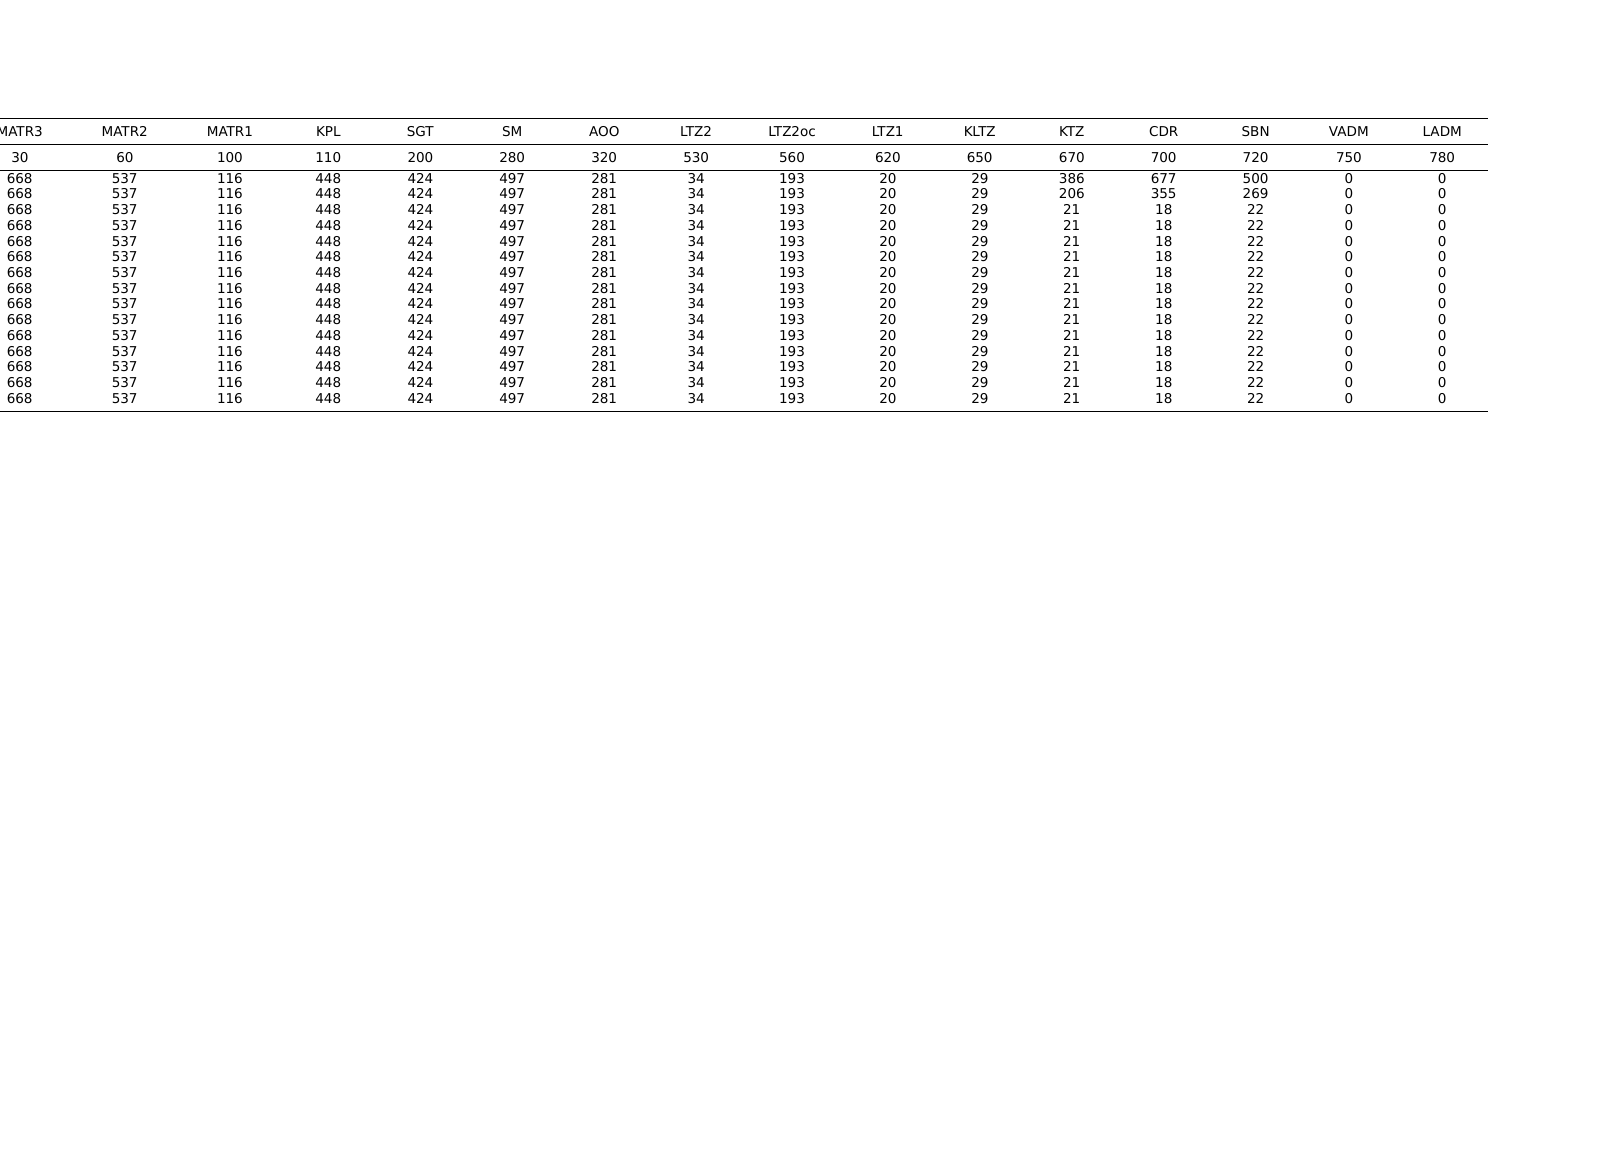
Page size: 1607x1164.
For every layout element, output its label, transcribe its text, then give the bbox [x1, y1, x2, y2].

table_cell 193 [742, 312, 842, 328]
table_cell 21 [1026, 359, 1117, 375]
table_cell 34 [650, 359, 742, 375]
table_cell 281 [558, 265, 650, 281]
table_cell 22 [1209, 233, 1301, 249]
table_cell 193 [742, 233, 842, 249]
table_cell 21 [1026, 328, 1117, 343]
table_cell 448 [282, 281, 374, 296]
table_cell 0 [1396, 344, 1488, 359]
table_cell 424 [374, 344, 466, 359]
table_cell 110 [282, 145, 374, 170]
table_cell 269 [1209, 186, 1301, 202]
table_cell 448 [282, 391, 374, 411]
table_cell 34 [650, 171, 742, 186]
table_cell 21 [1026, 233, 1117, 249]
table_cell 21 [1026, 312, 1117, 328]
table_cell 29 [934, 328, 1026, 343]
table_cell 0 [1301, 312, 1396, 328]
table_cell 206 [1026, 186, 1117, 202]
table_cell 497 [466, 186, 558, 202]
table_cell 448 [282, 344, 374, 359]
table_cell 537 [72, 281, 177, 296]
table_cell 668 [0, 171, 72, 186]
table_cell 29 [934, 265, 1026, 281]
table_cell 281 [558, 249, 650, 265]
table_cell 281 [558, 171, 650, 186]
table_cell 537 [72, 328, 177, 343]
table_cell 20 [842, 202, 933, 218]
table_cell 20 [842, 312, 933, 328]
table_cell 670 [1026, 145, 1117, 170]
table_cell 20 [842, 328, 933, 343]
table_cell 22 [1209, 281, 1301, 296]
table_cell 424 [374, 391, 466, 411]
table_cell 497 [466, 265, 558, 281]
table_cell 18 [1118, 281, 1209, 296]
table_cell 116 [177, 186, 282, 202]
table_cell 424 [374, 186, 466, 202]
table_cell 22 [1209, 391, 1301, 411]
table_cell 0 [1396, 312, 1488, 328]
table_cell 20 [842, 249, 933, 265]
table_header SBN [1209, 119, 1301, 144]
table_cell 193 [742, 296, 842, 312]
table_cell 497 [466, 171, 558, 186]
table_cell 668 [0, 328, 72, 343]
table_cell 497 [466, 375, 558, 391]
table_cell 0 [1301, 233, 1396, 249]
table_cell 34 [650, 265, 742, 281]
table_cell 537 [72, 202, 177, 218]
table_cell 20 [842, 375, 933, 391]
table_cell 668 [0, 218, 72, 233]
table_cell 668 [0, 344, 72, 359]
table_cell 29 [934, 218, 1026, 233]
table_cell 0 [1301, 375, 1396, 391]
table_cell 0 [1396, 359, 1488, 375]
table_cell 193 [742, 218, 842, 233]
table_cell 0 [1396, 265, 1488, 281]
table_cell 497 [466, 281, 558, 296]
table_cell 20 [842, 296, 933, 312]
table_cell 20 [842, 344, 933, 359]
table_cell 0 [1396, 281, 1488, 296]
table_cell 530 [650, 145, 742, 170]
table_cell 20 [842, 391, 933, 411]
table_cell 281 [558, 344, 650, 359]
table_cell 18 [1118, 296, 1209, 312]
table_cell 193 [742, 344, 842, 359]
table_cell 0 [1301, 391, 1396, 411]
table_cell 424 [374, 359, 466, 375]
table_cell 0 [1396, 296, 1488, 312]
table_cell 281 [558, 375, 650, 391]
table_cell 0 [1301, 328, 1396, 343]
table_cell 424 [374, 233, 466, 249]
table_cell 497 [466, 296, 558, 312]
table_cell 29 [934, 344, 1026, 359]
table_cell 21 [1026, 344, 1117, 359]
table_cell 18 [1118, 202, 1209, 218]
table_cell 21 [1026, 218, 1117, 233]
table_header MATR2 [72, 119, 177, 144]
table_cell 34 [650, 328, 742, 343]
table_header AOO [558, 119, 650, 144]
table_cell 497 [466, 233, 558, 249]
table_cell 22 [1209, 202, 1301, 218]
table_cell 18 [1118, 391, 1209, 411]
table_cell 22 [1209, 344, 1301, 359]
table_cell 537 [72, 265, 177, 281]
table_cell 677 [1118, 171, 1209, 186]
table_cell 21 [1026, 265, 1117, 281]
table_cell 0 [1301, 218, 1396, 233]
table_cell 448 [282, 202, 374, 218]
table_cell 0 [1396, 233, 1488, 249]
table_cell 20 [842, 265, 933, 281]
table_cell 29 [934, 375, 1026, 391]
table_cell 116 [177, 312, 282, 328]
table_cell 18 [1118, 344, 1209, 359]
table_cell 0 [1301, 249, 1396, 265]
table_header SGT [374, 119, 466, 144]
table_cell 424 [374, 296, 466, 312]
table_cell 18 [1118, 249, 1209, 265]
table_cell 22 [1209, 375, 1301, 391]
table_cell 537 [72, 218, 177, 233]
table_header KTZ [1026, 119, 1117, 144]
table_cell 116 [177, 249, 282, 265]
table_cell 386 [1026, 171, 1117, 186]
table_cell 668 [0, 312, 72, 328]
table_cell 20 [842, 171, 933, 186]
table_cell 34 [650, 344, 742, 359]
table_cell 448 [282, 359, 374, 375]
table_cell 29 [934, 312, 1026, 328]
table_cell 537 [72, 296, 177, 312]
table_cell 355 [1118, 186, 1209, 202]
table_cell 424 [374, 312, 466, 328]
table_cell 0 [1301, 344, 1396, 359]
table_cell 193 [742, 186, 842, 202]
table_cell 34 [650, 186, 742, 202]
table_cell 29 [934, 233, 1026, 249]
table_cell 497 [466, 359, 558, 375]
table_cell 424 [374, 375, 466, 391]
table_cell 0 [1396, 218, 1488, 233]
table_cell 34 [650, 233, 742, 249]
table_cell 281 [558, 391, 650, 411]
table_cell 281 [558, 312, 650, 328]
table_cell 497 [466, 328, 558, 343]
table_cell 193 [742, 171, 842, 186]
table_cell 21 [1026, 202, 1117, 218]
table_cell 537 [72, 359, 177, 375]
table_cell 537 [72, 344, 177, 359]
table_cell 116 [177, 375, 282, 391]
table_cell 29 [934, 171, 1026, 186]
table_cell 497 [466, 218, 558, 233]
table_cell 29 [934, 391, 1026, 411]
table_cell 22 [1209, 249, 1301, 265]
table_cell 537 [72, 249, 177, 265]
table_cell 537 [72, 233, 177, 249]
table_cell 668 [0, 186, 72, 202]
table_header KLTZ [934, 119, 1026, 144]
table_cell 0 [1301, 281, 1396, 296]
table_cell 116 [177, 328, 282, 343]
table_cell 18 [1118, 265, 1209, 281]
table_cell 193 [742, 265, 842, 281]
table_cell 60 [72, 145, 177, 170]
table_cell 29 [934, 202, 1026, 218]
table_cell 448 [282, 233, 374, 249]
table_cell 116 [177, 171, 282, 186]
table_cell 116 [177, 202, 282, 218]
table_header CDR [1118, 119, 1209, 144]
table_cell 537 [72, 375, 177, 391]
table_cell 497 [466, 344, 558, 359]
table_cell 34 [650, 312, 742, 328]
table_cell 448 [282, 265, 374, 281]
table_cell 34 [650, 249, 742, 265]
table_cell 22 [1209, 218, 1301, 233]
table_cell 650 [934, 145, 1026, 170]
table_cell 22 [1209, 359, 1301, 375]
table_cell 281 [558, 296, 650, 312]
table_cell 22 [1209, 328, 1301, 343]
table_header VADM [1301, 119, 1396, 144]
table_cell 34 [650, 202, 742, 218]
table_cell 668 [0, 296, 72, 312]
table_cell 21 [1026, 296, 1117, 312]
table_cell 448 [282, 296, 374, 312]
table_cell 20 [842, 233, 933, 249]
table_cell 20 [842, 281, 933, 296]
table_cell 29 [934, 281, 1026, 296]
table_cell 21 [1026, 249, 1117, 265]
table_cell 497 [466, 249, 558, 265]
table_cell 281 [558, 328, 650, 343]
table_cell 668 [0, 391, 72, 411]
table_cell 193 [742, 281, 842, 296]
table_cell 22 [1209, 312, 1301, 328]
table_cell 448 [282, 171, 374, 186]
table_cell 320 [558, 145, 650, 170]
table_cell 0 [1301, 171, 1396, 186]
table_cell 537 [72, 171, 177, 186]
table_cell 281 [558, 281, 650, 296]
table_cell 18 [1118, 328, 1209, 343]
table_cell 18 [1118, 375, 1209, 391]
table_cell 497 [466, 312, 558, 328]
table_cell 193 [742, 375, 842, 391]
table_cell 424 [374, 171, 466, 186]
table_header LTZ2oc [742, 119, 842, 144]
table_cell 29 [934, 296, 1026, 312]
table_cell 193 [742, 202, 842, 218]
table_cell 21 [1026, 375, 1117, 391]
table_header MATR1 [177, 119, 282, 144]
table_cell 193 [742, 328, 842, 343]
table_cell 668 [0, 265, 72, 281]
table_cell 780 [1396, 145, 1488, 170]
table_cell 29 [934, 186, 1026, 202]
table_cell 424 [374, 249, 466, 265]
table_cell 116 [177, 296, 282, 312]
table_cell 668 [0, 233, 72, 249]
table_header KPL [282, 119, 374, 144]
table_cell 34 [650, 391, 742, 411]
table_cell 424 [374, 328, 466, 343]
table_cell 193 [742, 359, 842, 375]
table_cell 20 [842, 218, 933, 233]
table_cell 18 [1118, 218, 1209, 233]
table_cell 668 [0, 202, 72, 218]
table_cell 116 [177, 233, 282, 249]
table_cell 34 [650, 375, 742, 391]
table_cell 424 [374, 281, 466, 296]
table_cell 21 [1026, 391, 1117, 411]
table_cell 0 [1396, 328, 1488, 343]
table_cell 0 [1396, 375, 1488, 391]
table_cell 0 [1396, 171, 1488, 186]
table_header SM [466, 119, 558, 144]
table_cell 537 [72, 391, 177, 411]
table_cell 620 [842, 145, 933, 170]
table_cell 424 [374, 218, 466, 233]
table_cell 448 [282, 375, 374, 391]
table_cell 448 [282, 328, 374, 343]
table_cell 448 [282, 218, 374, 233]
table_cell 0 [1301, 265, 1396, 281]
table_cell 34 [650, 296, 742, 312]
table_cell 30 [0, 145, 72, 170]
table_cell 537 [72, 312, 177, 328]
table_cell 668 [0, 281, 72, 296]
table_cell 18 [1118, 359, 1209, 375]
table_cell 281 [558, 218, 650, 233]
table_cell 537 [72, 186, 177, 202]
table_cell 18 [1118, 233, 1209, 249]
table_cell 116 [177, 218, 282, 233]
table_cell 0 [1396, 202, 1488, 218]
table_cell 20 [842, 359, 933, 375]
table_cell 116 [177, 344, 282, 359]
table_cell 668 [0, 375, 72, 391]
table_cell 100 [177, 145, 282, 170]
table_cell 0 [1301, 202, 1396, 218]
table_cell 34 [650, 281, 742, 296]
table_cell 20 [842, 186, 933, 202]
table_cell 116 [177, 391, 282, 411]
table_cell 29 [934, 249, 1026, 265]
table_cell 448 [282, 249, 374, 265]
table_cell 424 [374, 202, 466, 218]
table_cell 668 [0, 359, 72, 375]
table_cell 280 [466, 145, 558, 170]
table_cell 448 [282, 312, 374, 328]
table_cell 281 [558, 186, 650, 202]
table_cell 668 [0, 249, 72, 265]
table_cell 116 [177, 265, 282, 281]
table_cell 200 [374, 145, 466, 170]
table_header LTZ1 [842, 119, 933, 144]
table_cell 500 [1209, 171, 1301, 186]
table_cell 193 [742, 249, 842, 265]
table_cell 116 [177, 281, 282, 296]
table_cell 281 [558, 233, 650, 249]
table_cell 0 [1301, 296, 1396, 312]
table_cell 34 [650, 218, 742, 233]
table_cell 0 [1396, 186, 1488, 202]
table_header MATR3 [0, 119, 72, 144]
table_cell 22 [1209, 265, 1301, 281]
table_cell 21 [1026, 281, 1117, 296]
table_header LTZ2 [650, 119, 742, 144]
table_cell 560 [742, 145, 842, 170]
table_cell 29 [934, 359, 1026, 375]
table_cell 18 [1118, 312, 1209, 328]
table_cell 193 [742, 391, 842, 411]
table_cell 22 [1209, 296, 1301, 312]
table_cell 0 [1396, 249, 1488, 265]
table_cell 750 [1301, 145, 1396, 170]
table_cell 116 [177, 359, 282, 375]
table_cell 281 [558, 202, 650, 218]
table_header LADM [1396, 119, 1488, 144]
table_cell 497 [466, 391, 558, 411]
table_cell 0 [1396, 391, 1488, 411]
table_cell 720 [1209, 145, 1301, 170]
table_cell 424 [374, 265, 466, 281]
table_cell 700 [1118, 145, 1209, 170]
table_cell 448 [282, 186, 374, 202]
table_cell 0 [1301, 186, 1396, 202]
table_cell 497 [466, 202, 558, 218]
table_cell 281 [558, 359, 650, 375]
table_cell 0 [1301, 359, 1396, 375]
